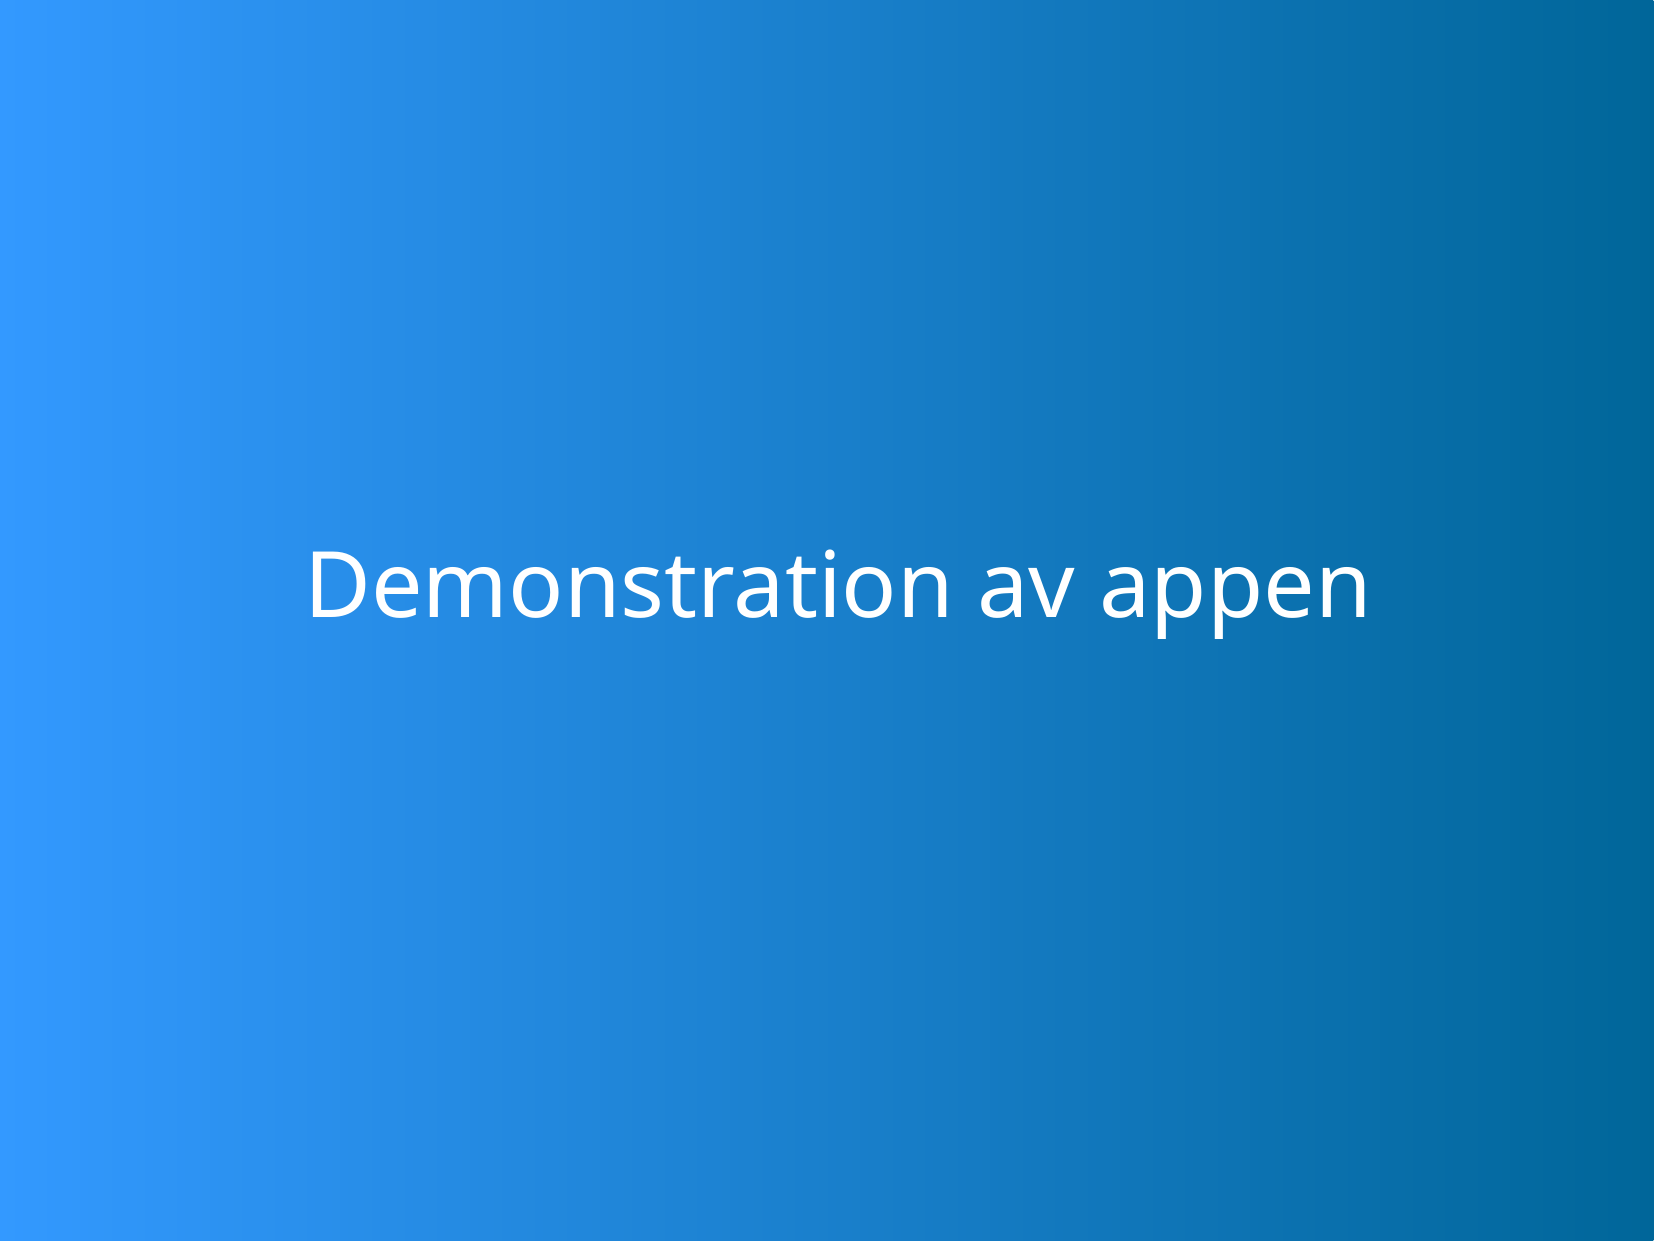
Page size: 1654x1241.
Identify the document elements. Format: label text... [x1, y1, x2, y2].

title Demonstration av appen [94, 477, 1583, 686]
